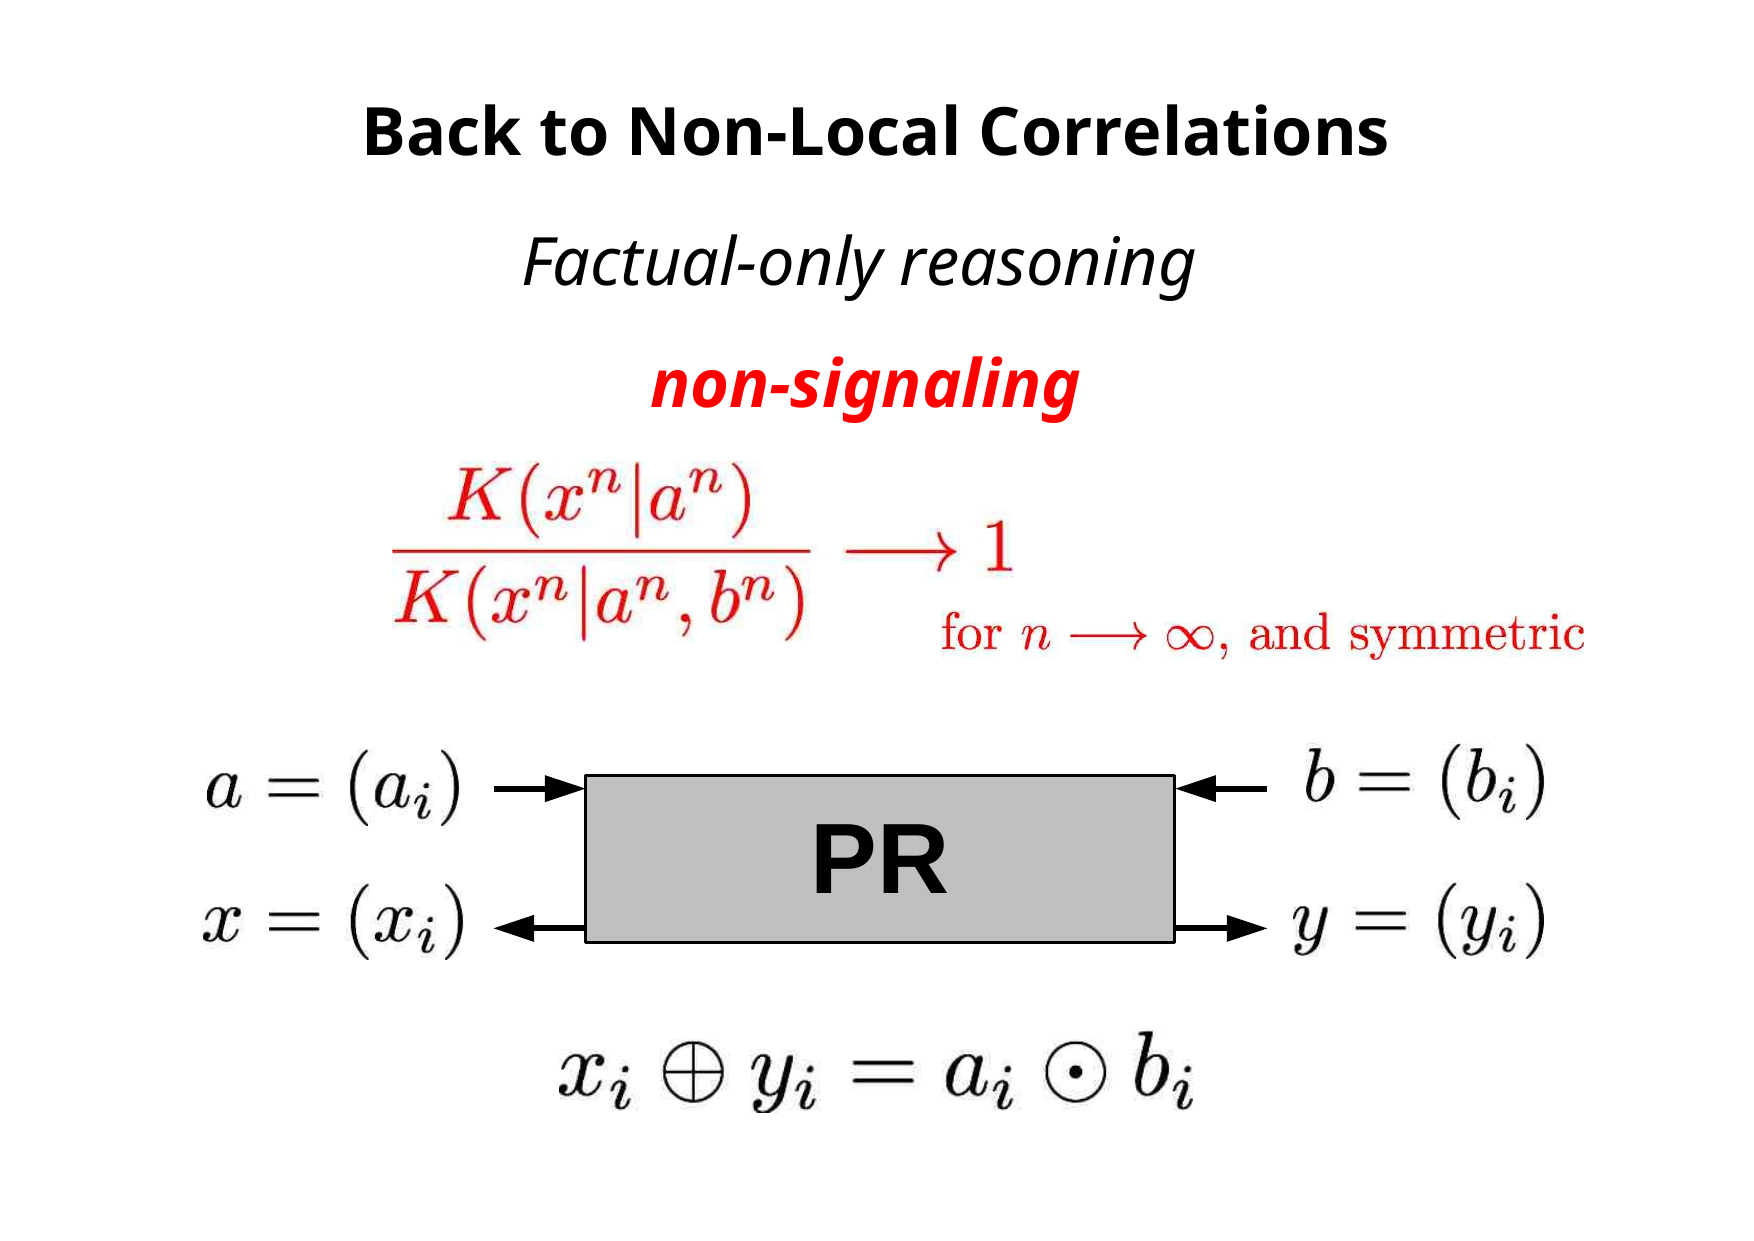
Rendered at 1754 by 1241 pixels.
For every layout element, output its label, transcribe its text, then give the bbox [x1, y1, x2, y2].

text_box non-signaling [635, 328, 1639, 418]
picture [202, 882, 464, 960]
picture [1306, 742, 1545, 820]
text_box Factual-only reasoning [506, 206, 1510, 297]
picture [1293, 881, 1544, 959]
text_box PR [585, 775, 1175, 943]
picture [559, 1029, 1193, 1113]
picture [207, 748, 460, 826]
text_box Back to Non-Local Correlations [346, 76, 1373, 167]
picture [392, 461, 1584, 660]
